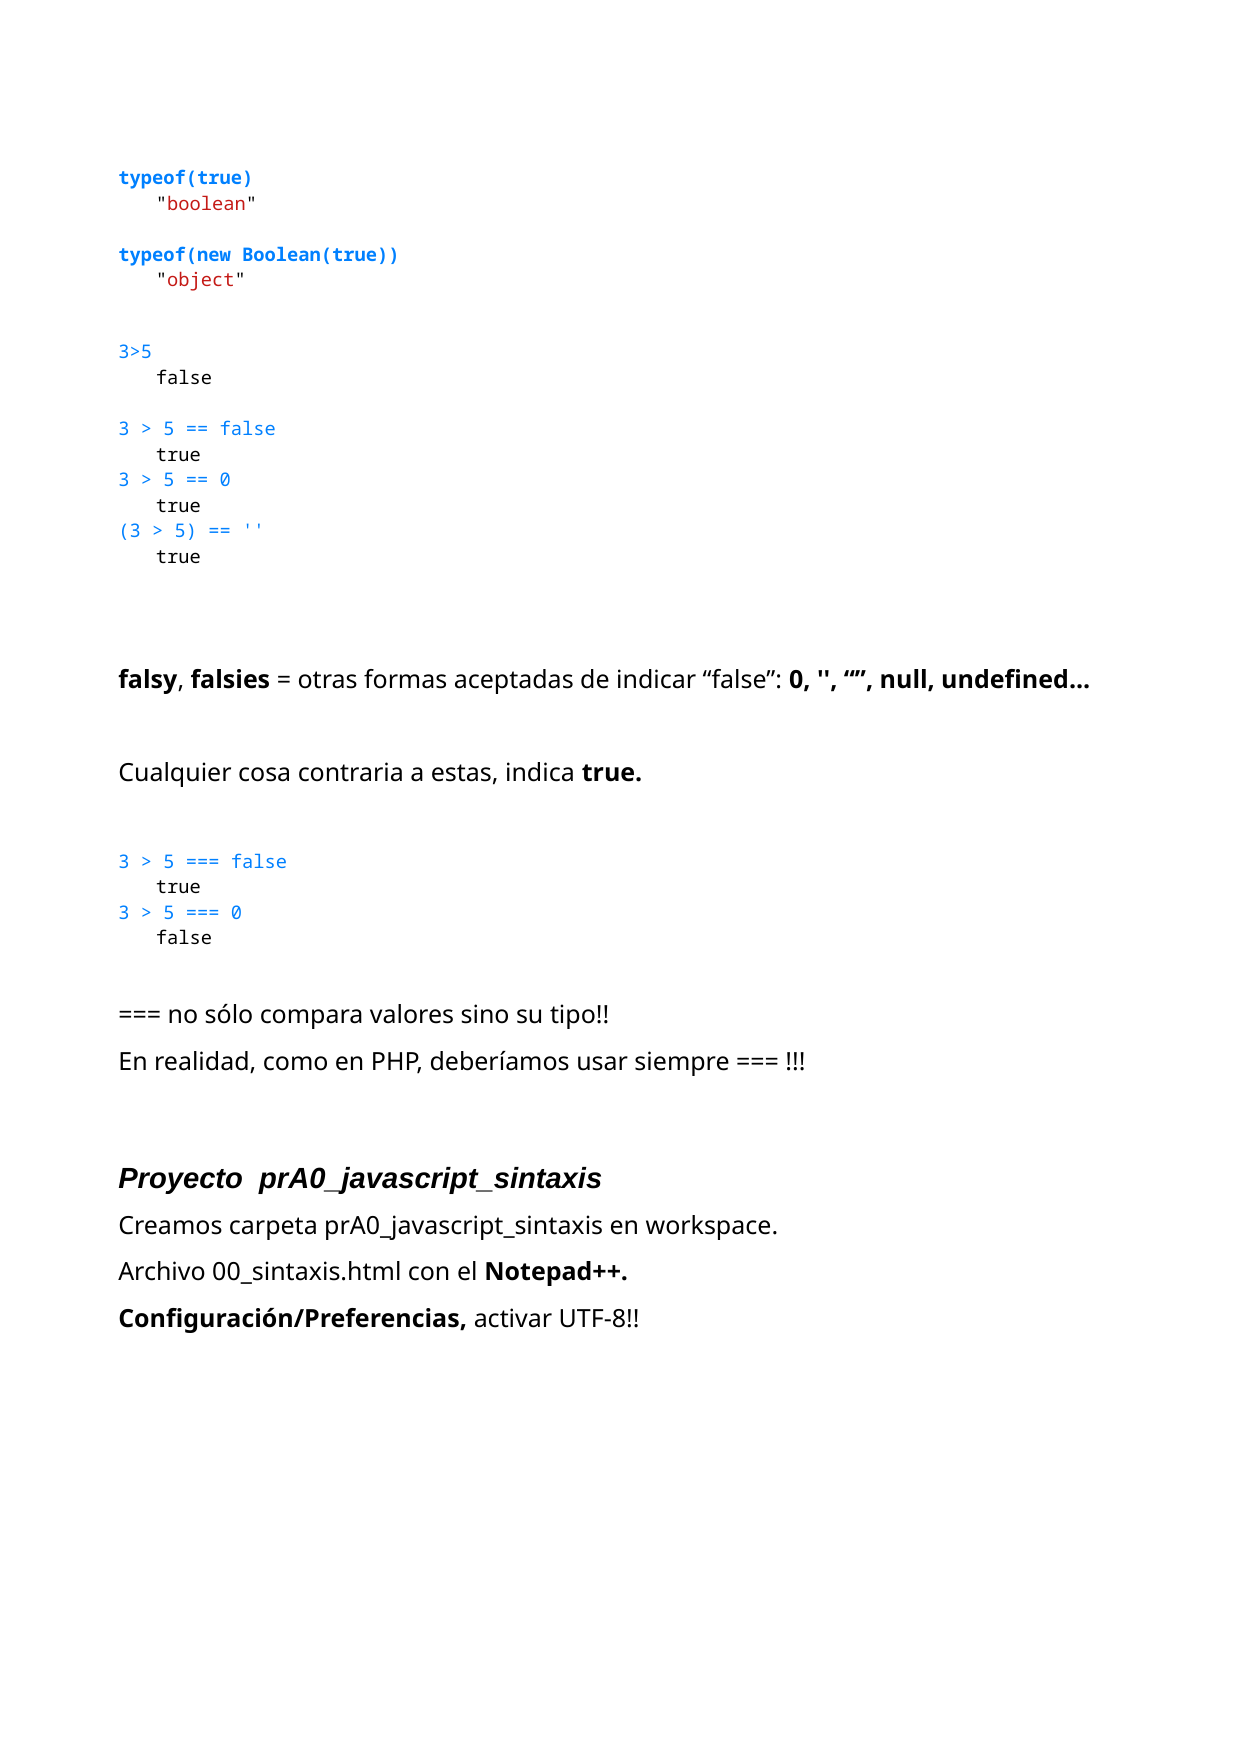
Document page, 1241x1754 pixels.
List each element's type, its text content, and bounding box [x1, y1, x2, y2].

subtitle Proyecto prA0_javascript_sintaxis [118, 1161, 1122, 1195]
text falsy, falsies = otras formas aceptadas de indicar “false”: 0, '', “”, null, undefined... [118, 662, 1122, 696]
text En realidad, como en PHP, deberíamos usar siempre === !!! [118, 1043, 1122, 1077]
text === no sólo compara valores sino su tipo!! [118, 997, 1122, 1031]
text Creamos carpeta prA0_javascript_sintaxis en workspace. [118, 1207, 1122, 1241]
text Configuración/Preferencias, activar UTF-8!! [118, 1300, 1122, 1334]
text true [156, 543, 1122, 568]
text typeof(new Boolean(true)) [118, 241, 1122, 267]
text 3 > 5 === 0 [118, 899, 1122, 924]
text false [156, 364, 1122, 390]
text true [156, 492, 1122, 517]
text Cualquier cosa contraria a estas, indica true. [118, 755, 1122, 789]
text 3 > 5 == 0 [118, 466, 1122, 492]
text 3>5 [118, 339, 1122, 364]
text true [156, 873, 1122, 899]
text 3 > 5 == false [118, 415, 1122, 441]
text 3 > 5 === false [118, 848, 1122, 873]
text false [156, 924, 1122, 950]
text true [156, 441, 1122, 466]
text "object" [156, 267, 1122, 292]
text "boolean" [156, 190, 1122, 216]
text Archivo 00_sintaxis.html con el Notepad++. [118, 1254, 1122, 1288]
text typeof(true) [118, 165, 1122, 190]
text (3 > 5) == '' [118, 517, 1122, 543]
